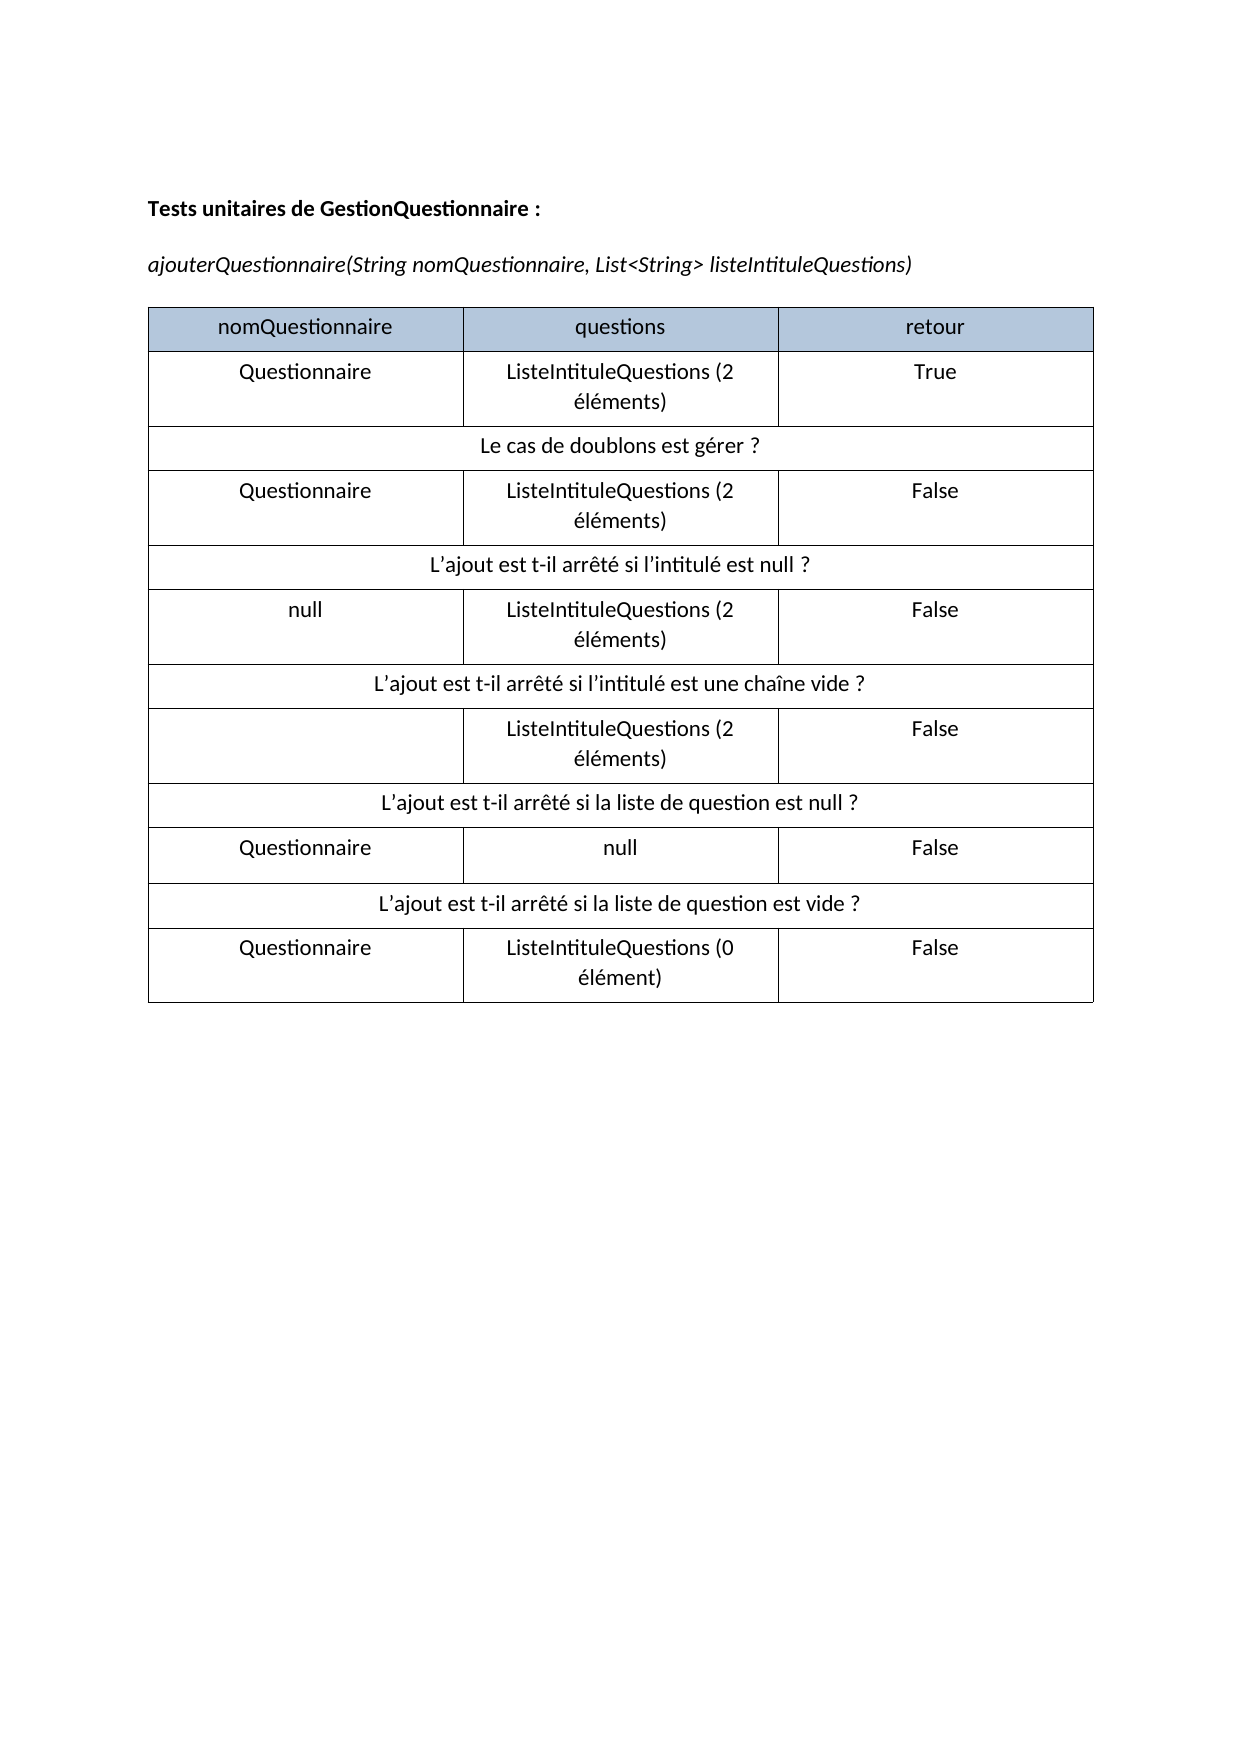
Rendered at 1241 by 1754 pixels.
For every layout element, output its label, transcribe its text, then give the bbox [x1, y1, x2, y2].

table_cell False [779, 471, 1093, 544]
table_cell False [779, 828, 1093, 883]
table_cell L’ajout est t-il arrêté si l’intitulé est une chaîne vide ? [149, 665, 1093, 708]
table_cell ListeIntituleQuestions (0 élément) [464, 929, 778, 1002]
text ajouterQuestionnaire(String nomQuestionnaire, List<String> listeIntituleQuestions) [148, 251, 1093, 278]
table_cell ListeIntituleQuestions (2 éléments) [464, 471, 778, 544]
text Tests unitaires de GestionQuestionnaire : [148, 194, 1093, 222]
table_cell True [779, 352, 1093, 426]
table_cell False [779, 929, 1093, 1002]
table_cell null [464, 828, 778, 883]
table_cell Questionnaire [149, 828, 463, 883]
table_cell L’ajout est t-il arrêté si la liste de question est vide ? [149, 884, 1093, 927]
table_cell L’ajout est t-il arrêté si la liste de question est null ? [149, 784, 1093, 827]
table_cell L’ajout est t-il arrêté si l’intitulé est null ? [149, 546, 1093, 589]
table_cell False [779, 590, 1093, 663]
table_cell ListeIntituleQuestions (2 éléments) [464, 590, 778, 663]
table_cell ListeIntituleQuestions (2 éléments) [464, 709, 778, 782]
table_cell Questionnaire [149, 471, 463, 544]
table_cell Questionnaire [149, 929, 463, 1002]
table_cell Le cas de doublons est gérer ? [149, 427, 1093, 470]
table_cell null [149, 590, 463, 663]
table_header retour [779, 308, 1093, 351]
table_cell ListeIntituleQuestions (2 éléments) [464, 352, 778, 426]
table_header questions [464, 308, 778, 351]
table_cell [149, 709, 463, 782]
table_header nomQuestionnaire [149, 308, 463, 351]
table_cell Questionnaire [149, 352, 463, 426]
table_cell False [779, 709, 1093, 782]
